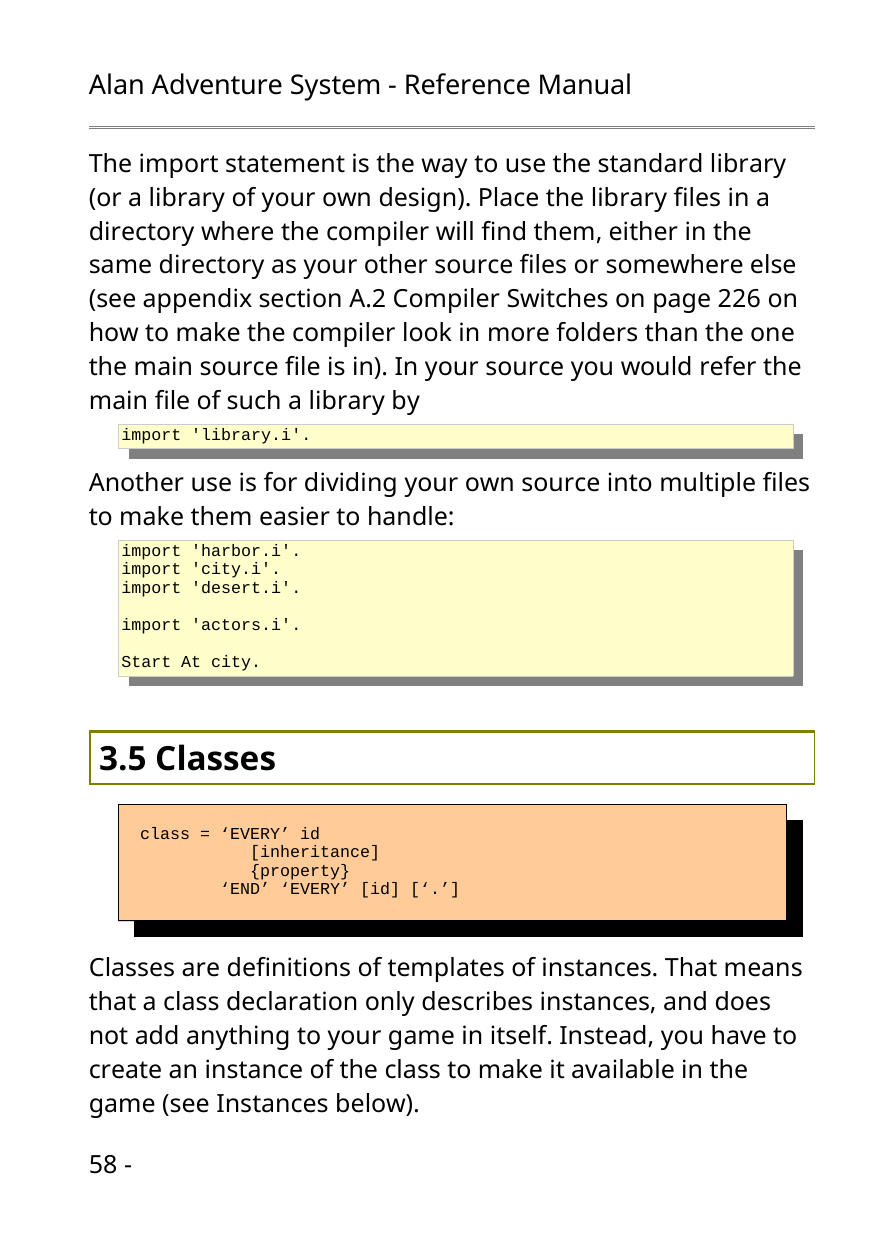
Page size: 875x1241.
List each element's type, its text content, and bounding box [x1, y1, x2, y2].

subtitle Classes [91, 733, 814, 783]
text Classes are definitions of templates of instances. That means that a class declaration only describes instances, and does not add anything to your game in itself. Instead, you have to create an instance of the class to make it available in the game (see Instances below). [88, 950, 815, 1120]
text import 'desert.i'. [119, 577, 793, 595]
text import 'library.i'. [119, 425, 793, 448]
text The import statement is the way to use the standard library (or a library of your own design). Place the library files in a directory where the compiler will find them, either in the same directory as your other source files or somewhere else (see appendix section A.2 Compiler Switches on page 181 on how to make the compiler look in more folders than the one the main source file is in). In your source you would refer the main file of such a library by [88, 146, 815, 417]
text Start At city. [119, 651, 793, 676]
text Another use is for dividing your own source into multiple files to make them easier to handle: [88, 465, 815, 533]
text class = ‘EVERY’ id [inheritance] {property} ‘END’ ‘EVERY’ [id] [‘.’] [119, 805, 786, 920]
text import 'harbor.i'. [119, 541, 793, 558]
text import 'actors.i'. [119, 614, 793, 632]
text import 'city.i'. [119, 558, 793, 577]
